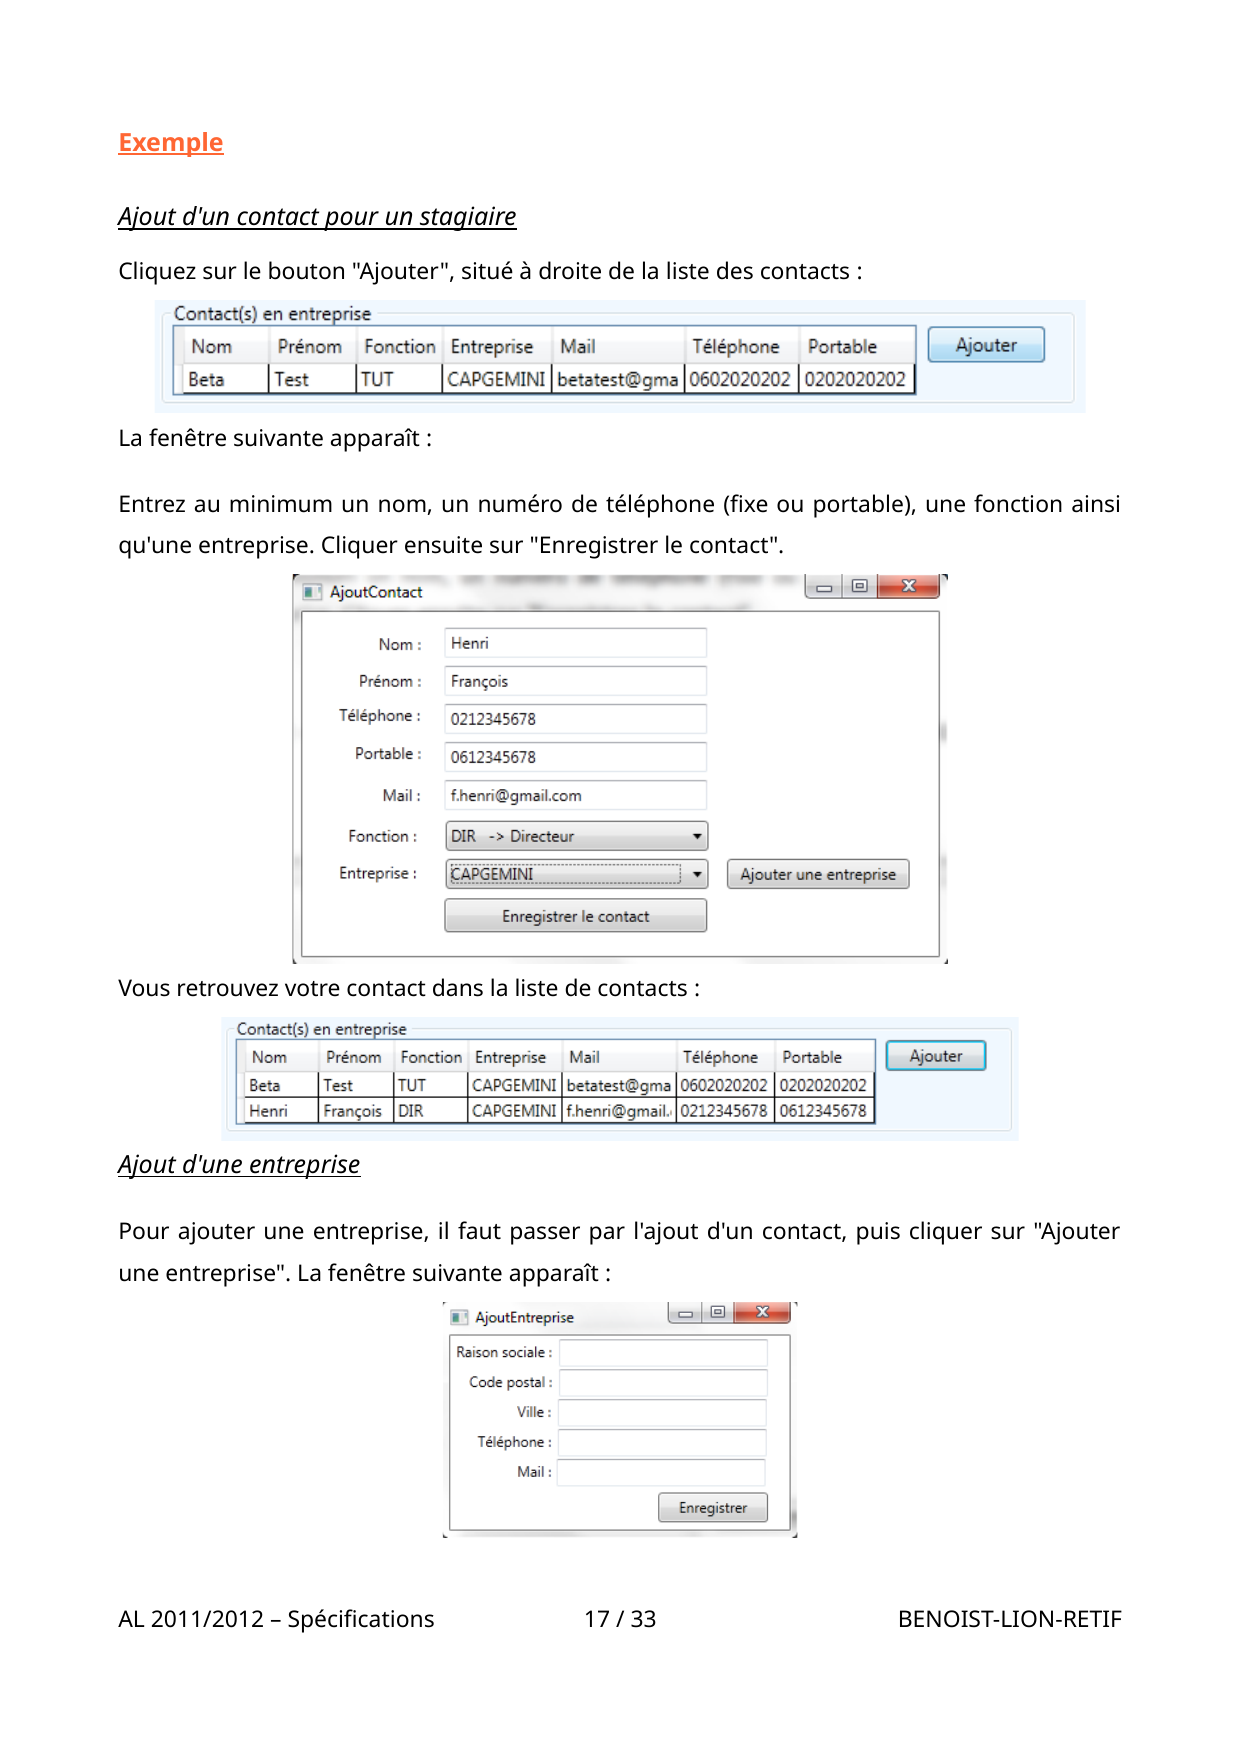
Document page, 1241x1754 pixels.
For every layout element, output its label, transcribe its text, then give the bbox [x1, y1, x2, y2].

text La fenêtre suivante apparaît : [118, 413, 1122, 454]
text Cliquez sur le bouton "Ajouter", situé à droite de la liste des contacts : [118, 247, 1122, 288]
text Entrez au minimum un nom, un numéro de téléphone (fixe ou portable), une fonction ainsi qu'une entreprise. Cliquer ensuite sur "Enregistrer le contact". [118, 479, 1122, 562]
text Vous retrouvez votre contact dans la liste de contacts : [118, 964, 1122, 1004]
picture [292, 574, 948, 964]
text Pour ajouter une entreprise, il faut passer par l'ajout d'un contact, puis cliquer sur "Ajouter une entreprise". La fenêtre suivante apparaît : [118, 1207, 1122, 1289]
picture [154, 300, 1086, 413]
picture [221, 1017, 1019, 1141]
picture [442, 1302, 798, 1538]
subtitle Ajout d'un contact pour un stagiaire [118, 193, 1122, 234]
subtitle Exemple [118, 118, 1122, 159]
subtitle Ajout d'une entreprise [118, 1141, 1122, 1182]
